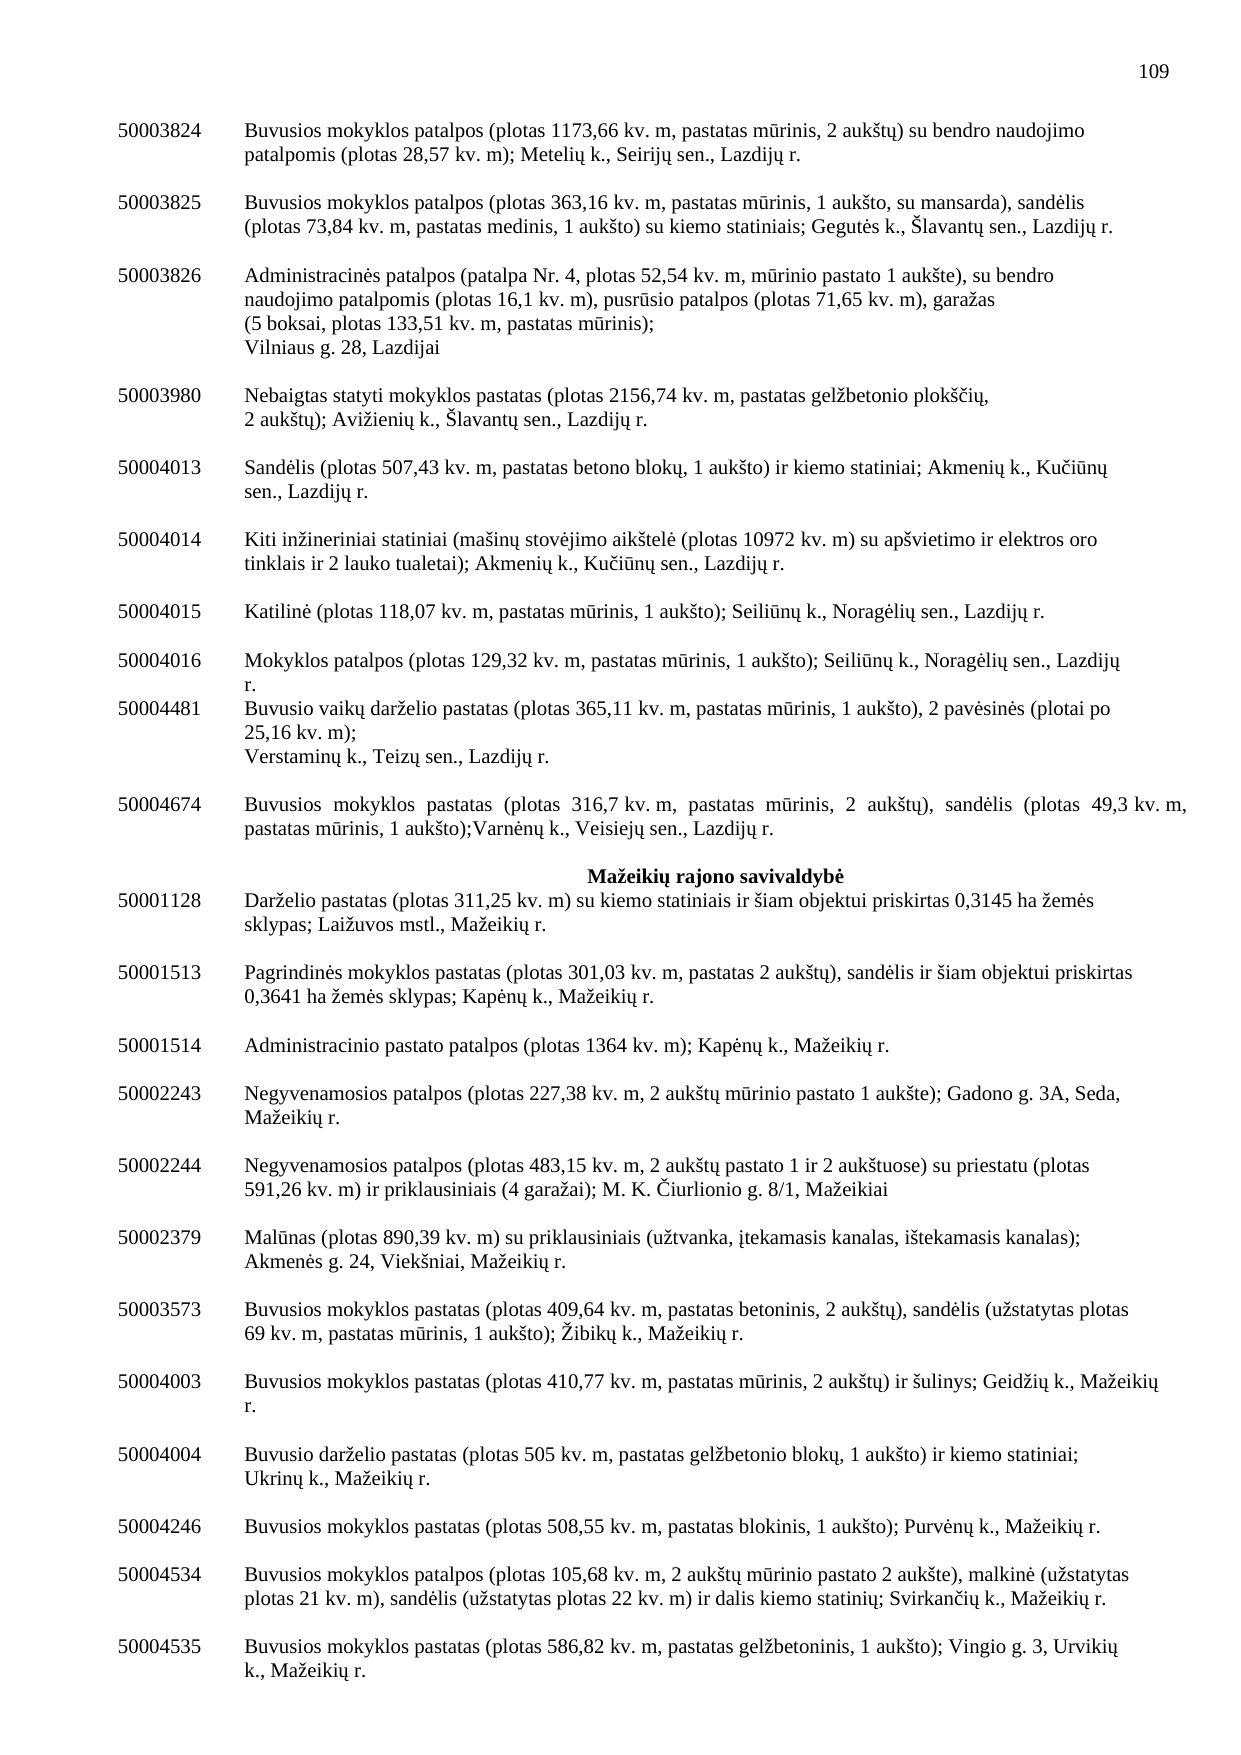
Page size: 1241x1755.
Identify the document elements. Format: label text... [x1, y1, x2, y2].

table_cell [1148, 1153, 1163, 1201]
table_cell [1163, 1514, 1178, 1538]
table_cell [1198, 1418, 1240, 1442]
table_cell [1178, 1153, 1192, 1201]
table_cell [1193, 960, 1198, 1008]
table_cell Mokyklos patalpos (plotas 129,32 kv. m, pastatas mūrinis, 1 aukšto); Seiliūnų k., Noragėlių sen., Lazdijų r. [233, 648, 1148, 696]
table_cell [1178, 383, 1192, 431]
table_cell [1198, 599, 1240, 623]
table_cell Mažeikių rajono savivaldybė [233, 864, 1198, 888]
table_cell [101, 1057, 1198, 1081]
table_cell [1198, 792, 1240, 840]
table_cell [1198, 1033, 1240, 1057]
table_cell [1178, 1033, 1192, 1057]
table_cell [1198, 1009, 1240, 1032]
table_cell 50004246 [101, 1514, 233, 1538]
table_cell [1148, 696, 1163, 768]
table_cell [1163, 960, 1178, 1008]
table_cell [1198, 1369, 1240, 1417]
table_cell [1198, 1538, 1240, 1562]
table_cell 50004003 [101, 1369, 233, 1417]
table_cell Buvusio vaikų darželio pastatas (plotas 365,11 kv. m, pastatas mūrinis, 1 aukšto), 2 pavėsinės (plotai po 25,16 kv. m); Verstaminų k., Teizų sen., Lazdijų r. [233, 696, 1148, 768]
table_cell Negyvenamosios patalpos (plotas 227,38 kv. m, 2 aukštų mūrinio pastato 1 aukšte); Gadono g. 3A, Seda, Mažeikių r. [233, 1081, 1178, 1129]
table_cell [1178, 118, 1192, 166]
table_cell 50003573 [101, 1297, 233, 1345]
table_cell [1163, 383, 1178, 431]
table_cell 50004014 [101, 527, 233, 575]
table_cell [1178, 1225, 1192, 1273]
table_cell [1193, 527, 1198, 575]
table_cell Kiti inžineriniai statiniai (mašinų stovėjimo aikštelė (plotas 10972 kv. m) su apšvietimo ir elektros oro tinklais ir 2 lauko tualetai); Akmenių k., Kučiūnų sen., Lazdijų r. [233, 527, 1148, 575]
table_cell [1163, 1225, 1178, 1273]
table_cell [1198, 359, 1240, 383]
table_cell [101, 1009, 1198, 1032]
table_cell Buvusios mokyklos pastatas (plotas 586,82 kv. m, pastatas gelžbetoninis, 1 aukšto); Vingio g. 3, Urvikių k., Mažeikių r. [233, 1634, 1148, 1682]
table_cell [1193, 263, 1198, 359]
table_cell [1163, 1297, 1178, 1345]
table_cell [1198, 1562, 1240, 1610]
table_cell [101, 1538, 1198, 1562]
table_cell Darželio pastatas (plotas 311,25 kv. m) su kiemo statiniais ir šiam objektui priskirtas 0,3145 ha žemės sklypas; Laižuvos mstl., Mažeikių r. [233, 888, 1148, 936]
table_cell [101, 1490, 1198, 1514]
table_cell Buvusios mokyklos pastatas (plotas 409,64 kv. m, pastatas betoninis, 2 aukštų), sandėlis (užstatytas plotas 69 kv. m, pastatas mūrinis, 1 aukšto); Žibikų k., Mažeikių r. [233, 1297, 1148, 1345]
table_cell [1178, 1514, 1192, 1538]
table_cell [1198, 840, 1240, 864]
table_cell [1198, 239, 1240, 262]
table_cell [1198, 190, 1240, 238]
table_cell [101, 1129, 1198, 1153]
table_cell [1193, 1369, 1198, 1417]
table_cell [1178, 1369, 1192, 1417]
table_cell [1193, 455, 1198, 503]
table_cell 50004015 [101, 599, 233, 623]
table_cell Administracinės patalpos (patalpa Nr. 4, plotas 52,54 kv. m, mūrinio pastato 1 aukšte), su bendro naudojimo patalpomis (plotas 16,1 kv. m), pusrūsio patalpos (plotas 71,65 kv. m), garažas (5 boksai, plotas 133,51 kv. m, pastatas mūrinis); Vilniaus g. 28, Lazdijai [233, 263, 1148, 359]
table_cell 50002379 [101, 1225, 233, 1273]
table_cell [1148, 888, 1163, 936]
table_cell Buvusios mokyklos patalpos (plotas 363,16 kv. m, pastatas mūrinis, 1 aukšto, su mansarda), sandėlis (plotas 73,84 kv. m, pastatas medinis, 1 aukšto) su kiemo statiniais; Gegutės k., Šlavantų sen., Lazdijų r. [233, 190, 1148, 238]
table_cell [101, 864, 233, 888]
table_cell [1163, 118, 1178, 166]
table_cell Negyvenamosios patalpos (plotas 483,15 kv. m, 2 aukštų pastato 1 ir 2 aukštuose) su priestatu (plotas 591,26 kv. m) ir priklausiniais (4 garažai); M. K. Čiurlionio g. 8/1, Mažeikiai [233, 1153, 1148, 1201]
table_cell [1198, 1345, 1240, 1369]
table_cell 50004534 [101, 1562, 233, 1610]
table_cell [1148, 455, 1163, 503]
table_cell [1193, 190, 1198, 238]
table_cell [1198, 960, 1240, 1008]
table_cell Buvusios mokyklos patalpos (plotas 1173,66 kv. m, pastatas mūrinis, 2 aukštų) su bendro naudojimo patalpomis (plotas 28,57 kv. m); Metelių k., Seirijų sen., Lazdijų r. [233, 118, 1148, 166]
table_cell [1163, 263, 1178, 359]
table_cell [101, 431, 1198, 455]
table_cell [101, 768, 1198, 792]
table_cell [1198, 1273, 1240, 1297]
table_cell [101, 1201, 1198, 1225]
table_cell [1198, 1057, 1240, 1081]
table_cell [1193, 1514, 1198, 1538]
table_cell [101, 624, 1198, 647]
table_cell Sandėlis (plotas 507,43 kv. m, pastatas betono blokų, 1 aukšto) ir kiemo statiniai; Akmenių k., Kučiūnų sen., Lazdijų r. [233, 455, 1148, 503]
table_cell 50003980 [101, 383, 233, 431]
table_cell [1148, 263, 1163, 359]
table_cell [1198, 575, 1240, 599]
table_cell [101, 936, 1198, 960]
table_cell [1198, 1297, 1240, 1345]
table_cell [1163, 1033, 1178, 1057]
table_cell [1163, 888, 1178, 936]
table_cell Buvusios mokyklos pastatas (plotas 508,55 kv. m, pastatas blokinis, 1 aukšto); Purvėnų k., Mažeikių r. [233, 1514, 1148, 1538]
table_cell [1163, 599, 1178, 623]
table_cell [1193, 1033, 1198, 1057]
table_cell Buvusios mokyklos patalpos (plotas 105,68 kv. m, 2 aukštų mūrinio pastato 2 aukšte), malkinė (užstatytas plotas 21 kv. m), sandėlis (užstatytas plotas 22 kv. m) ir dalis kiemo statinių; Svirkančių k., Mažeikių r. [233, 1562, 1148, 1610]
table_cell [101, 1345, 1198, 1369]
table_cell [1198, 1634, 1240, 1682]
table_cell [101, 840, 1198, 864]
table_cell [1178, 888, 1192, 936]
table_cell [1198, 1514, 1240, 1538]
table_cell [1198, 503, 1240, 527]
table_cell [1198, 1081, 1240, 1129]
table_cell [101, 503, 1198, 527]
table_cell [1148, 190, 1163, 238]
table_cell Katilinė (plotas 118,07 kv. m, pastatas mūrinis, 1 aukšto); Seiliūnų k., Noragėlių sen., Lazdijų r. [233, 599, 1148, 623]
table_cell [1148, 599, 1163, 623]
table_cell 50003826 [101, 263, 233, 359]
table_cell [1148, 1634, 1163, 1682]
table_cell [1198, 118, 1240, 166]
table_cell [101, 166, 1198, 190]
table_cell [1148, 1514, 1163, 1538]
table_cell Buvusios mokyklos pastatas (plotas 410,77 kv. m, pastatas mūrinis, 2 aukštų) ir šulinys; Geidžių k., Mažeikių r. [233, 1369, 1178, 1417]
table_cell [1148, 1562, 1163, 1610]
table_cell [1178, 1081, 1192, 1129]
table_cell [1193, 1153, 1198, 1201]
table_cell [1193, 599, 1198, 623]
table_cell 50004013 [101, 455, 233, 503]
table_cell 50004674 [101, 792, 233, 840]
table_cell 50001128 [101, 888, 233, 936]
table_cell [1178, 1442, 1192, 1490]
table_cell [101, 575, 1198, 599]
table_cell [1178, 960, 1192, 1008]
table_cell [1193, 1297, 1198, 1345]
table_cell 50004004 [101, 1442, 233, 1490]
table_cell Buvusios mokyklos pastatas (plotas 316,7 kv. m, pastatas mūrinis, 2 aukštų), sandėlis (plotas 49,3 kv. m, pastatas mūrinis, 1 aukšto);Varnėnų k., Veisiejų sen., Lazdijų r. [233, 792, 1198, 840]
table_cell [1148, 118, 1163, 166]
table_cell Buvusio darželio pastatas (plotas 505 kv. m, pastatas gelžbetonio blokų, 1 aukšto) ir kiemo statiniai; Ukrinų k., Mažeikių r. [233, 1442, 1148, 1490]
table_cell 50003825 [101, 190, 233, 238]
table_cell [1198, 166, 1240, 190]
table_cell [1178, 527, 1192, 575]
table_cell [1148, 1442, 1163, 1490]
table_cell [1148, 527, 1163, 575]
table_cell [1198, 383, 1240, 431]
table_cell [1148, 1225, 1163, 1273]
table_cell [1163, 1562, 1178, 1610]
table_cell Pagrindinės mokyklos pastatas (plotas 301,03 kv. m, pastatas 2 aukštų), sandėlis ir šiam objektui priskirtas 0,3641 ha žemės sklypas; Kapėnų k., Mažeikių r. [233, 960, 1148, 1008]
table_cell [1198, 1201, 1240, 1225]
table_cell [1163, 648, 1178, 696]
table_cell [101, 239, 1198, 262]
table_cell 50004535 [101, 1634, 233, 1682]
table_cell [1193, 383, 1198, 431]
table_cell [1163, 696, 1178, 768]
table_cell [1178, 263, 1192, 359]
table_cell [1163, 190, 1178, 238]
table_cell [1178, 1634, 1192, 1682]
table_cell [1193, 888, 1198, 936]
table_cell [1178, 648, 1192, 696]
table_cell [1198, 864, 1240, 888]
table_cell 50001513 [101, 960, 233, 1008]
table_cell [1178, 455, 1192, 503]
table_cell [1148, 960, 1163, 1008]
table_cell [1198, 624, 1240, 647]
table_cell 50002243 [101, 1081, 233, 1129]
table_cell [101, 359, 1198, 383]
table_cell [1198, 1153, 1240, 1201]
table_cell [1198, 936, 1240, 960]
table_cell [1198, 431, 1240, 455]
table_cell [101, 1418, 1198, 1442]
table_cell 50002244 [101, 1153, 233, 1201]
table_cell [1193, 1442, 1198, 1490]
table_cell [1163, 455, 1178, 503]
table_cell Nebaigtas statyti mokyklos pastatas (plotas 2156,74 kv. m, pastatas gelžbetonio plokščių, 2 aukštų); Avižienių k., Šlavantų sen., Lazdijų r. [233, 383, 1148, 431]
table_cell 50003824 [101, 118, 233, 166]
table_cell [1193, 1634, 1198, 1682]
table_cell [1193, 1225, 1198, 1273]
table_cell [1198, 888, 1240, 936]
table_cell 50004481 [101, 696, 233, 768]
table_cell [1193, 1081, 1198, 1129]
table_cell [1178, 696, 1192, 768]
table_cell [1163, 1153, 1178, 1201]
table_cell [1193, 648, 1198, 696]
table_cell [1163, 1442, 1178, 1490]
table_cell [1198, 1610, 1240, 1634]
table_cell 50001514 [101, 1033, 233, 1057]
table_cell [1148, 648, 1163, 696]
table_cell [1198, 768, 1240, 792]
table_cell [101, 1273, 1198, 1297]
table_cell [1198, 1129, 1240, 1153]
table_cell [101, 1610, 1198, 1634]
table_cell [1198, 455, 1240, 503]
table_cell [1178, 599, 1192, 623]
table_cell Administracinio pastato patalpos (plotas 1364 kv. m); Kapėnų k., Mažeikių r. [233, 1033, 1148, 1057]
table_cell [1193, 118, 1198, 166]
table_cell [1148, 1297, 1163, 1345]
table_cell [1198, 1225, 1240, 1273]
table_cell [1148, 383, 1163, 431]
table_cell 50004016 [101, 648, 233, 696]
table_cell [1198, 1442, 1240, 1490]
table_cell [1198, 263, 1240, 359]
table_cell [1198, 1490, 1240, 1514]
table_cell [1198, 696, 1240, 768]
table_cell [1148, 1033, 1163, 1057]
table_cell [1193, 696, 1198, 768]
table_cell [1198, 527, 1240, 575]
table_cell [1193, 1562, 1198, 1610]
table_cell [1178, 1562, 1192, 1610]
table_cell [1163, 527, 1178, 575]
table_cell [1178, 1297, 1192, 1345]
table_cell [1198, 648, 1240, 696]
table_cell [1163, 1634, 1178, 1682]
table_cell [1178, 190, 1192, 238]
table_cell Malūnas (plotas 890,39 kv. m) su priklausiniais (užtvanka, įtekamasis kanalas, ištekamasis kanalas); Akmenės g. 24, Viekšniai, Mažeikių r. [233, 1225, 1148, 1273]
